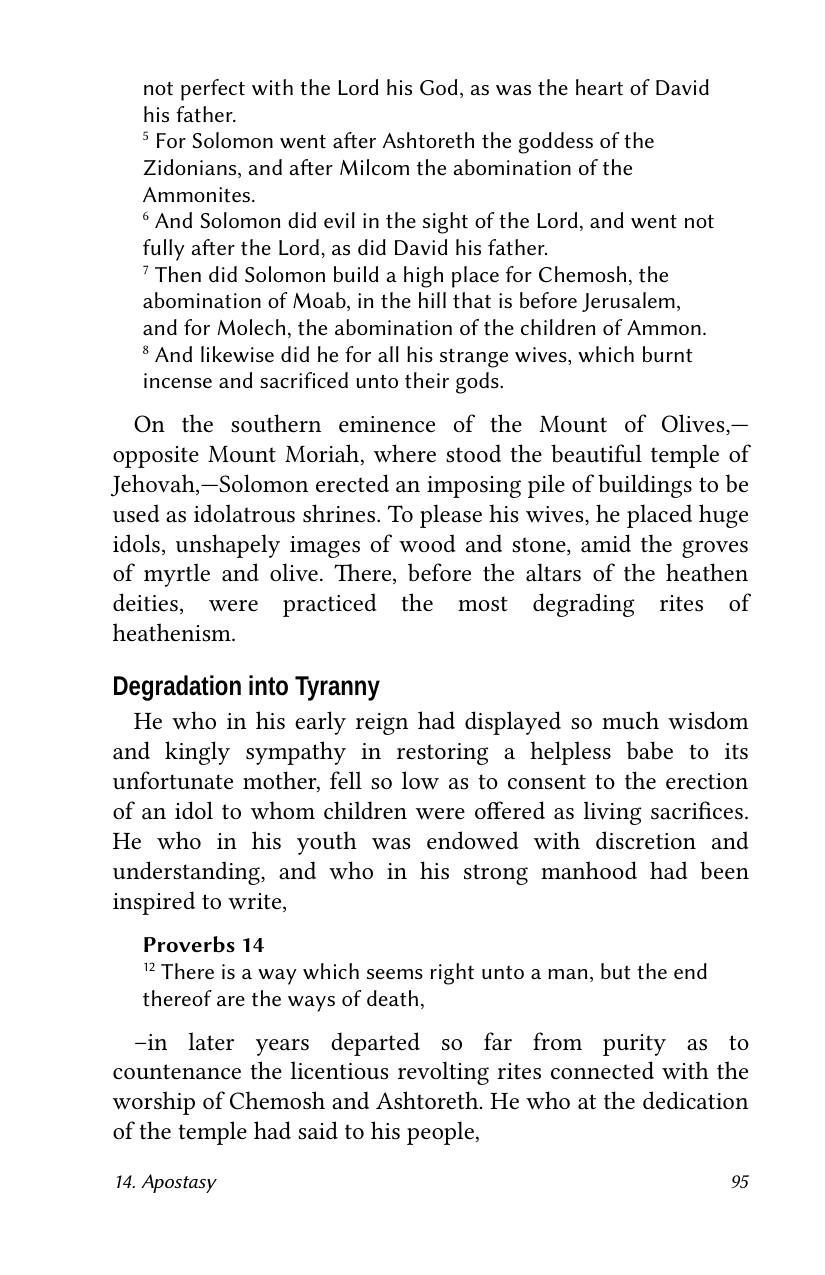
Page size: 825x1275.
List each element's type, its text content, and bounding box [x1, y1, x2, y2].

text 12 There is a way which seems right unto a man, but the end thereof are the ways of death, [142, 959, 720, 1012]
text 6 And Solomon did evil in the sight of the Lord, and went not fully after the Lord, as did David his father. [142, 208, 720, 261]
text 5 For Solomon went after Ashtoreth the goddess of the Zidonians, and after Milcom the abomination of the Ammonites. [142, 128, 720, 208]
text Proverbs 14 [142, 932, 750, 958]
text He who in his early reign had displayed so much wisdom and kingly sympathy in restoring a helpless babe to its unfortunate mother, fell so low as to consent to the erection of an idol to whom children were offered as living sacrifices. He who in his youth was endowed with discretion and understanding, and who in his strong manhood had been inspired to write, [112, 707, 750, 915]
text On the southern eminence of the Mount of Olives,—opposite Mount Moriah, where stood the beautiful temple of Jehovah,—Solomon erected an imposing pile of buildings to be used as idolatrous shrines. To please his wives, he placed huge idols, unshapely images of wood and stone, amid the groves of myrtle and olive. There, before the altars of the heathen deities, were practiced the most degrading rites of heathenism. [112, 410, 750, 648]
text –in later years departed so far from purity as to countenance the licentious revolting rites connected with the worship of Chemosh and Ashtoreth. He who at the dedication of the temple had said to his people, [112, 1027, 750, 1146]
text 8 And likewise did he for all his strange wives, which burnt incense and sacrificed unto their gods. [142, 342, 720, 394]
text not perfect with the Lord his God, as was the heart of David his father. [142, 75, 720, 128]
text 7 Then did Solomon build a high place for Chemosh, the abomination of Moab, in the hill that is before Jerusalem, and for Molech, the abomination of the children of Ammon. [142, 262, 720, 341]
subtitle Degradation into Tyranny [112, 670, 750, 701]
